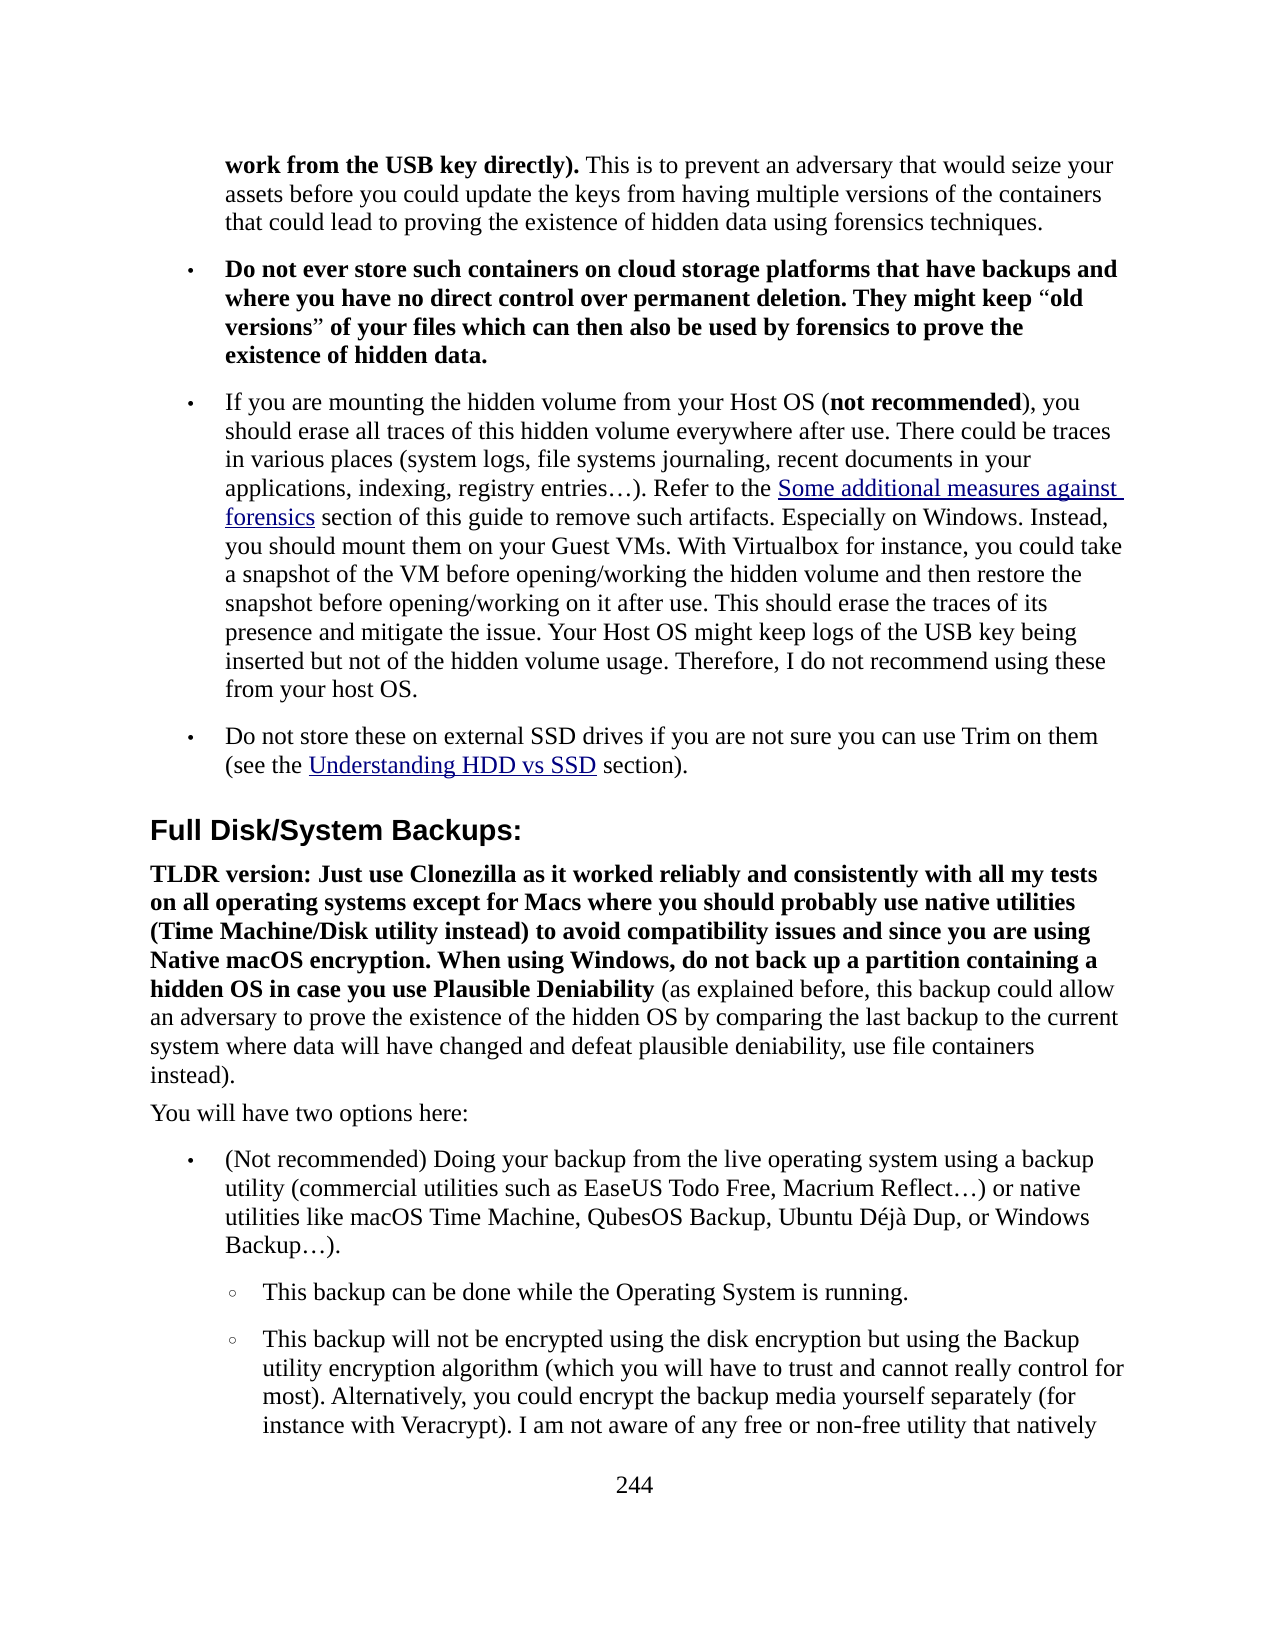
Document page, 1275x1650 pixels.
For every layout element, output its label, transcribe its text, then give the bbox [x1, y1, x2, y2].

list Do not store these on external SSD drives if you are not sure you can use Trim on them (see the Understanding HDD vs SSD section). [187, 721, 1125, 779]
list If you are mounting the hidden volume from your Host OS (not recommended), you should erase all traces of this hidden volume everywhere after use. There could be traces in various places (system logs, file systems journaling, recent documents in your applications, indexing, registry entries…). Refer to the Some additional measures against forensics section of this guide to remove such artifacts. Especially on Windows. Instead, you should mount them on your Guest VMs. With Virtualbox for instance, you could take a snapshot of the VM before opening/working the hidden volume and then restore the snapshot before opening/working on it after use. This should erase the traces of its presence and mitigate the issue. Your Host OS might keep logs of the USB key being inserted but not of the hidden volume usage. Therefore, I do not recommend using these from your host OS. [187, 387, 1125, 703]
text You will have two options here: [150, 1098, 1125, 1126]
list Do not ever store such containers on cloud storage platforms that have backups and where you have no direct control over permanent deletion. They might keep “old versions” of your files which can then also be used by forensics to prove the existence of hidden data. [187, 254, 1125, 369]
list This backup will not be encrypted using the disk encryption but using the Backup utility encryption algorithm (which you will have to trust and cannot really control for most). Alternatively, you could encrypt the backup media yourself separately (for instance with Veracrypt). I am not aware of any free or non-free utility that natively [225, 1324, 1125, 1439]
list (Not recommended) Doing your backup from the live operating system using a backup utility (commercial utilities such as EaseUS Todo Free, Macrium Reflect…) or native utilities like macOS Time Machine, QubesOS Backup, Ubuntu Déjà Dup, or Windows Backup…). [187, 1144, 1125, 1259]
list work from the USB key directly). This is to prevent an adversary that would seize your assets before you could update the keys from having multiple versions of the containers that could lead to proving the existence of hidden data using forensics techniques. [187, 150, 1125, 236]
list This backup can be done while the Operating System is running. [225, 1277, 1125, 1306]
text TLDR version: Just use Clonezilla as it worked reliably and consistently with all my tests on all operating systems except for Macs where you should probably use native utilities (Time Machine/Disk utility instead) to avoid compatibility issues and since you are using Native macOS encryption. When using Windows, do not back up a partition containing a hidden OS in case you use Plausible Deniability (as explained before, this backup could allow an adversary to prove the existence of the hidden OS by comparing the last backup to the current system where data will have changed and defeat plausible deniability, use file containers instead). [150, 859, 1125, 1089]
subtitle Full Disk/System Backups: [150, 813, 1125, 846]
